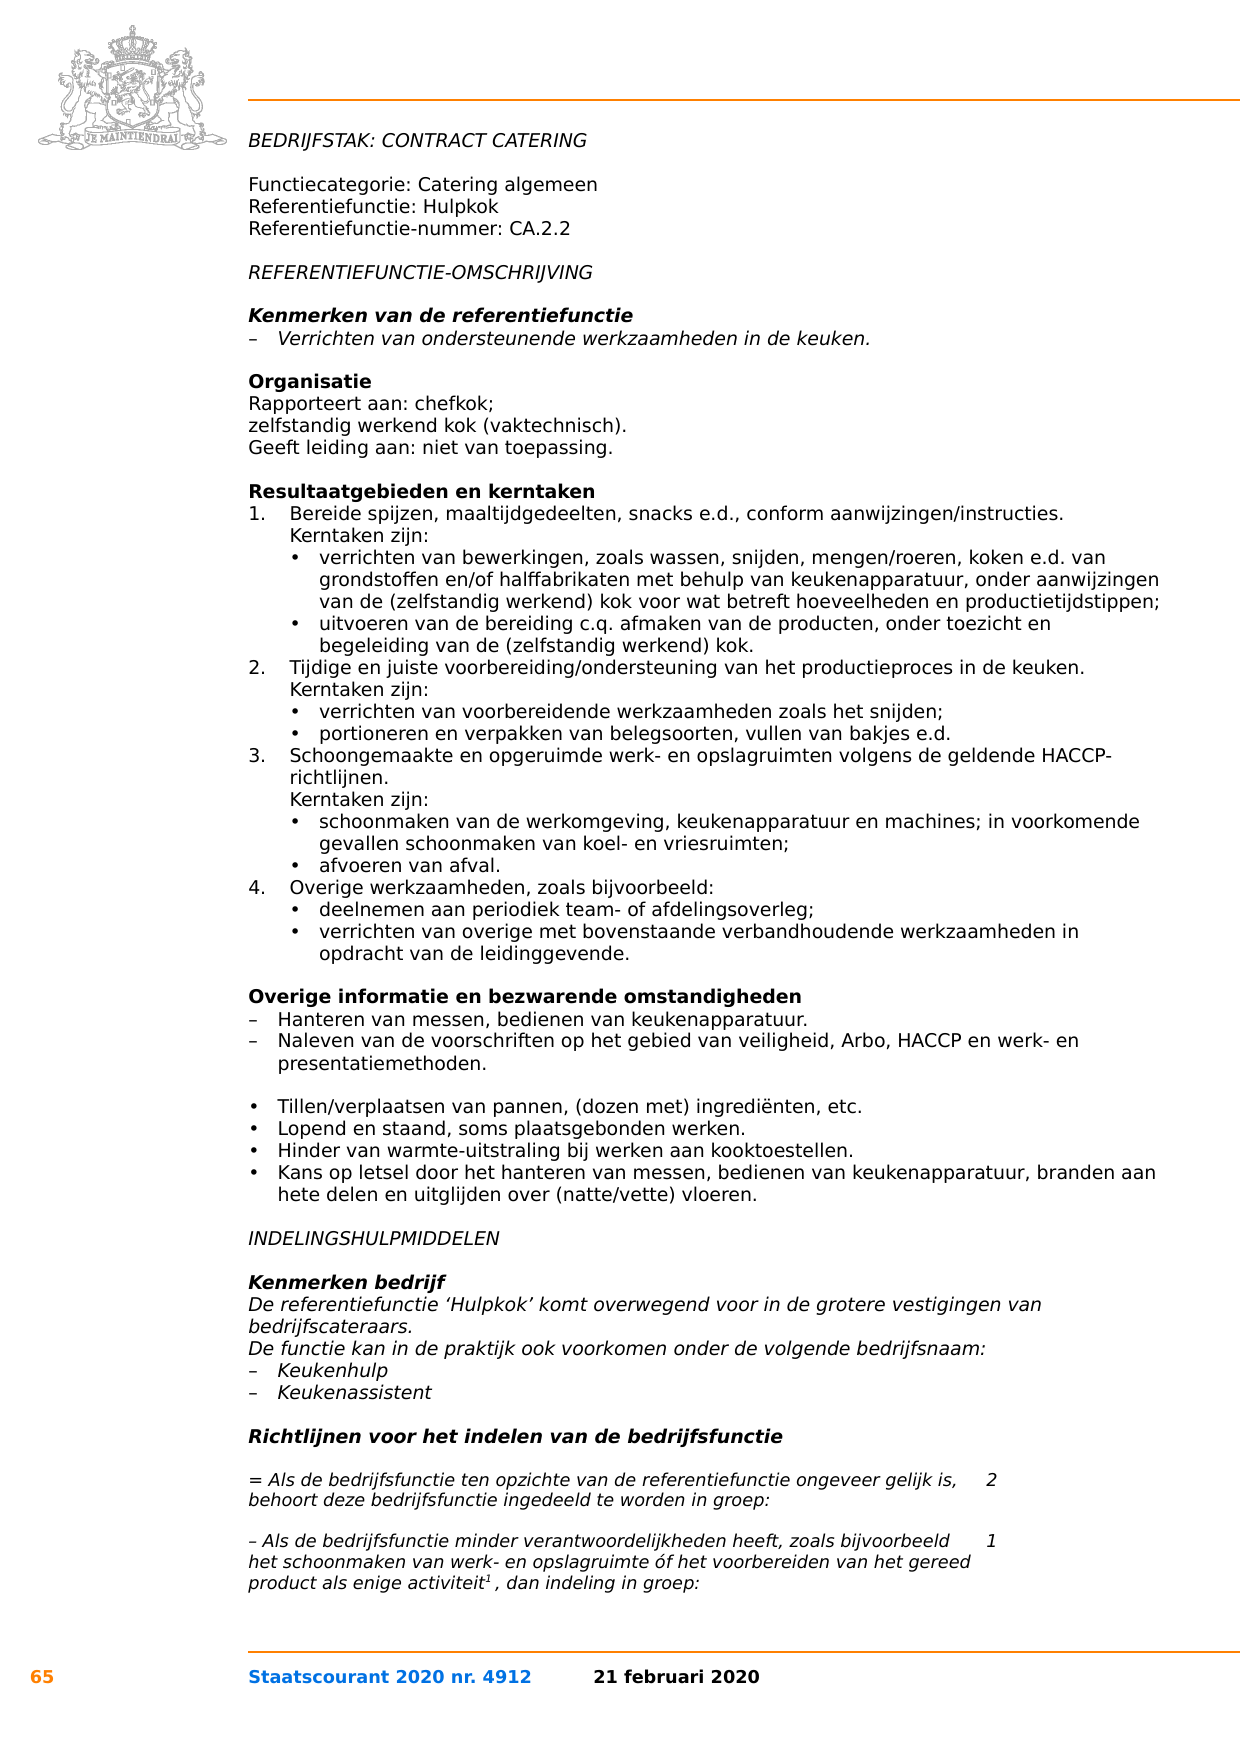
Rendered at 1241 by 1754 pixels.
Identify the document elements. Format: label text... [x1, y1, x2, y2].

text • Hinder van warmte-uitstraling bij werken aan kooktoestellen. [248, 1140, 1163, 1162]
text – Naleven van de voorschriften op het gebied van veiligheid, Arbo, HACCP en werk- en presentatiemethoden. [248, 1030, 1163, 1074]
text – Keukenhulp [248, 1360, 1163, 1382]
text • portioneren en verpakken van belegsoorten, vullen van bakjes e.d. [289, 723, 1163, 745]
text Kenmerken van de referentiefunctie [248, 305, 1163, 327]
text • verrichten van voorbereidende werkzaamheden zoals het snijden; [289, 701, 1163, 723]
table_cell [980, 1511, 1163, 1531]
table_cell 1 [980, 1531, 1163, 1593]
text De referentiefunctie ‘Hulpkok’ komt overwegend voor in de grotere vestigingen van bedrijfscateraars. [248, 1294, 1163, 1338]
table_header = Als de bedrijfsfunctie ten opzichte van de referentiefunctie ongeveer gelijk is, behoort deze bedrijfsfunctie ingedeeld te worden in groep: [248, 1470, 980, 1511]
text – Keukenassistent [248, 1382, 1163, 1404]
text Kerntaken zijn: [289, 679, 1163, 701]
text • verrichten van bewerkingen, zoals wassen, snijden, mengen/roeren, koken e.d. van grondstoffen en/of halffabrikaten met behulp van keukenapparatuur, onder aanwijzingen van de (zelfstandig werkend) kok voor wat betreft hoeveelheden en productietijdstippen; [289, 547, 1163, 613]
text • Kans op letsel door het hanteren van messen, bedienen van keukenapparatuur, branden aan hete delen en uitglijden over (natte/vette) vloeren. [248, 1162, 1163, 1206]
text Rapporteert aan: chefkok; [248, 393, 1163, 415]
text • afvoeren van afval. [289, 855, 1163, 877]
table_cell – Als de bedrijfsfunctie minder verantwoordelijkheden heeft, zoals bijvoorbeeld het schoonmaken van werk- en opslagruimte óf het voorbereiden van het gereed product als enige activiteit, dan indeling in groep: [248, 1531, 980, 1593]
text Kenmerken bedrijf [248, 1272, 1163, 1294]
table_cell [248, 1511, 980, 1531]
subtitle INDELINGSHULPMIDDELEN [248, 1228, 1163, 1250]
table_header 2 [980, 1470, 1163, 1511]
text – Hanteren van messen, bedienen van keukenapparatuur. [248, 1008, 1163, 1030]
text Geeft leiding aan: niet van toepassing. [248, 437, 1163, 459]
text 2. Tijdige en juiste voorbereiding/ondersteuning van het productieproces in de keuken. [248, 657, 1163, 679]
subtitle REFERENTIEFUNCTIE-OMSCHRIJVING [248, 262, 1163, 283]
text De functie kan in de praktijk ook voorkomen onder de volgende bedrijfsnaam: [248, 1338, 1163, 1360]
text • schoonmaken van de werkomgeving, keukenapparatuur en machines; in voorkomende gevallen schoonmaken van koel- en vriesruimten; [289, 811, 1163, 855]
subtitle BEDRIJFSTAK: CONTRACT CATERING [248, 130, 1163, 152]
text Kerntaken zijn: [289, 525, 1163, 547]
text Organisatie [248, 371, 1163, 393]
text • Tillen/verplaatsen van pannen, (dozen met) ingrediënten, etc. [248, 1096, 1163, 1118]
text • uitvoeren van de bereiding c.q. afmaken van de producten, onder toezicht en begeleiding van de (zelfstandig werkend) kok. [289, 613, 1163, 657]
text Overige informatie en bezwarende omstandigheden [248, 986, 1163, 1008]
picture [38, 25, 227, 150]
text 3. Schoongemaakte en opgeruimde werk- en opslagruimten volgens de geldende HACCP-richtlijnen. [248, 745, 1163, 789]
text Referentiefunctie: Hulpkok [248, 196, 1163, 218]
text zelfstandig werkend kok (vaktechnisch). [248, 415, 1163, 437]
text Richtlijnen voor het indelen van de bedrijfsfunctie [248, 1426, 1163, 1448]
text – Verrichten van ondersteunende werkzaamheden in de keuken. [248, 327, 1163, 349]
text 4. Overige werkzaamheden, zoals bijvoorbeeld: [248, 877, 1163, 899]
text • deelnemen aan periodiek team- of afdelingsoverleg; [289, 899, 1163, 921]
text Referentiefunctie-nummer: CA.2.2 [248, 218, 1163, 240]
text Functiecategorie: Catering algemeen [248, 174, 1163, 196]
text 1. Bereide spijzen, maaltijdgedeelten, snacks e.d., conform aanwijzingen/instructies. [248, 503, 1163, 525]
text • Lopend en staand, soms plaatsgebonden werken. [248, 1118, 1163, 1140]
text • verrichten van overige met bovenstaande verbandhoudende werkzaamheden in opdracht van de leidinggevende. [289, 921, 1163, 964]
text Kerntaken zijn: [289, 789, 1163, 811]
text Resultaatgebieden en kerntaken [248, 481, 1163, 503]
